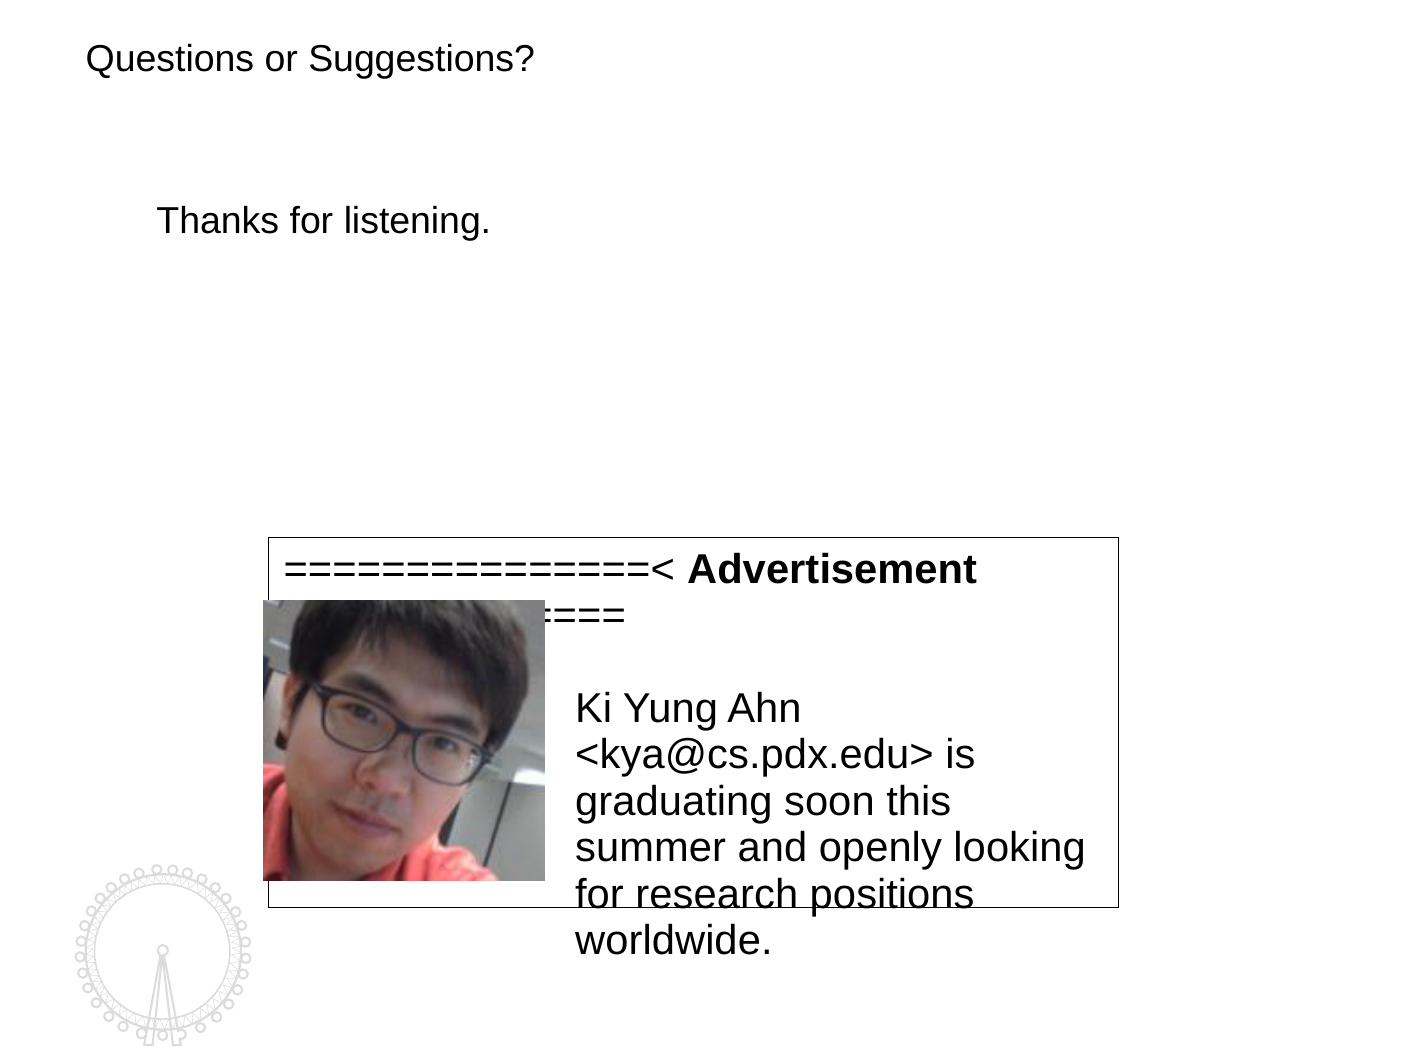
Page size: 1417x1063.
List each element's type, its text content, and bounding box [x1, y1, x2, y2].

picture [263, 600, 545, 882]
subtitle ===============< Advertisement >============= Ki Yung Ahn <kya@cs.pdx.edu> is graduating soon this summer and openly looking for research positions worldwide. [268, 537, 1119, 908]
subtitle Thanks for listening. [141, 192, 1276, 360]
title Questions or Suggestions? [70, 30, 1346, 155]
